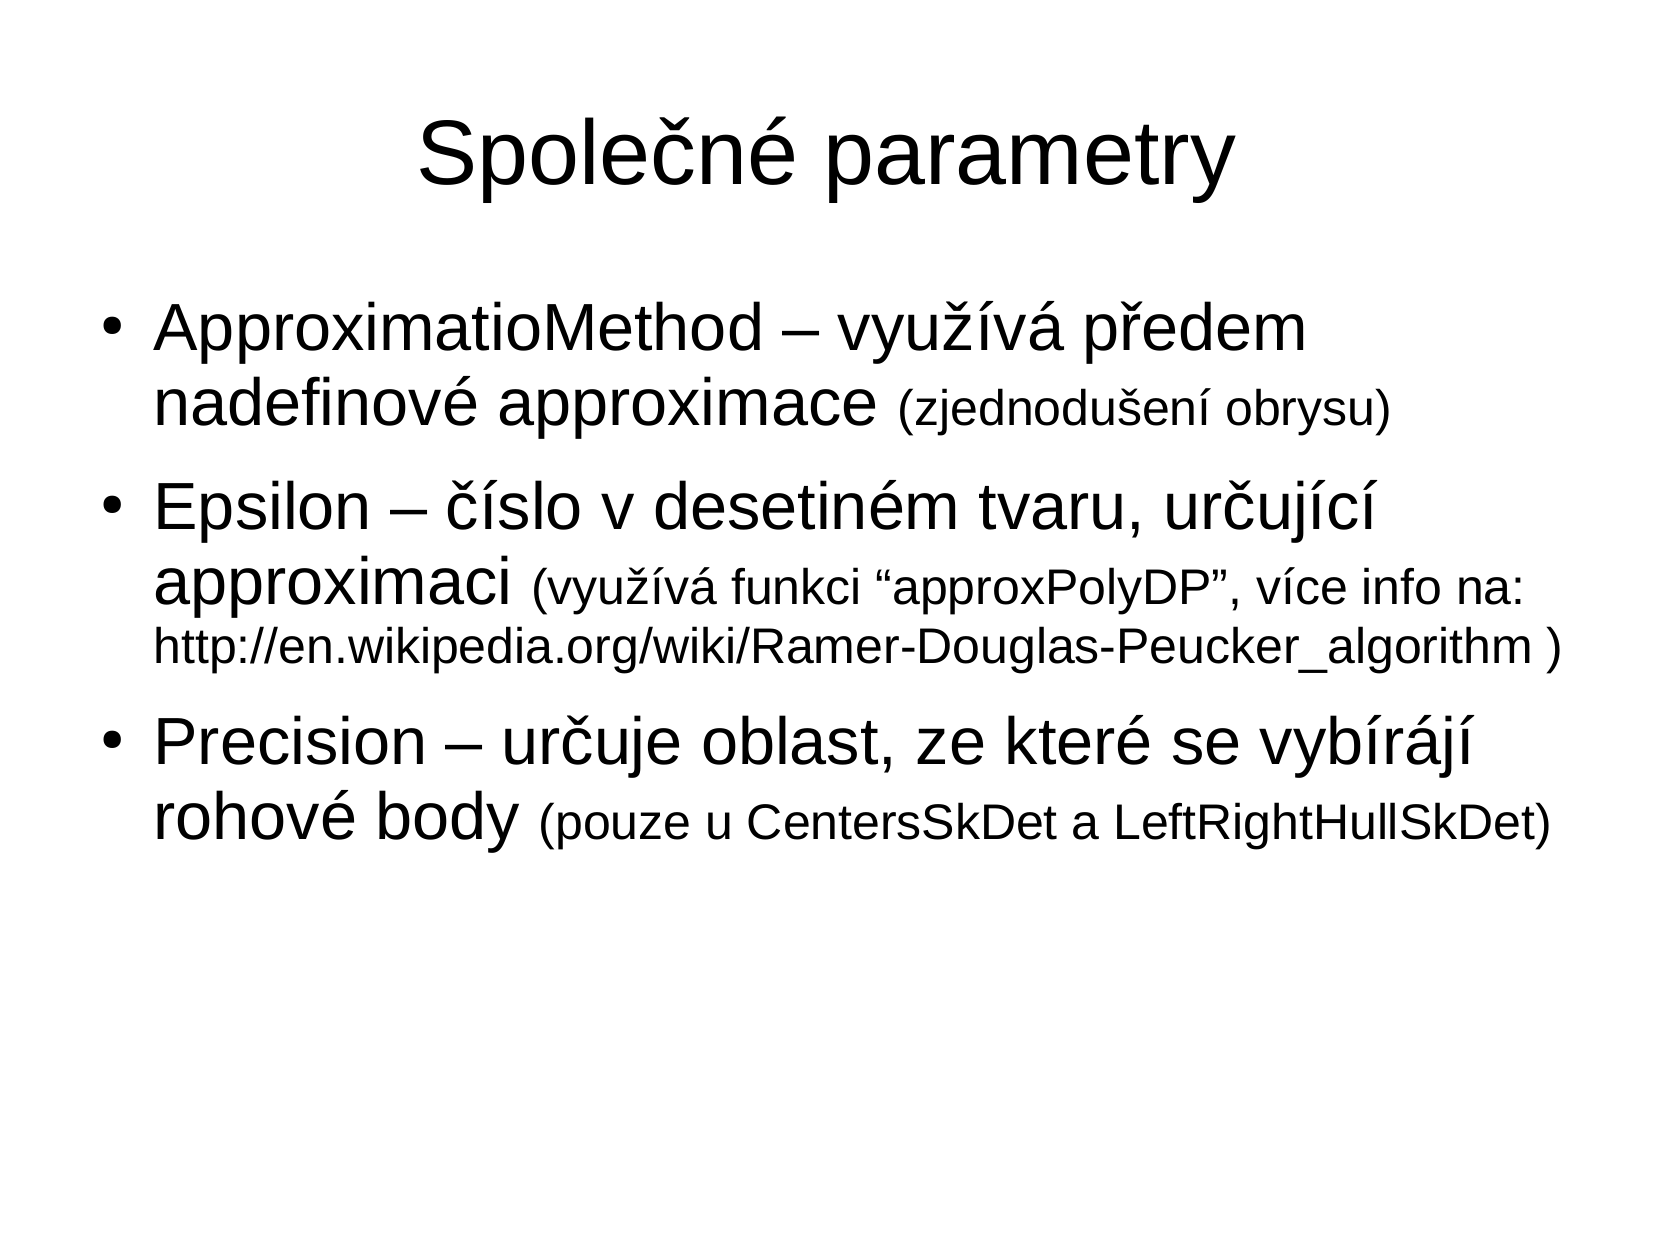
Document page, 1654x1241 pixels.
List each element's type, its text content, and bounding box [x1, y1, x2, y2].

title Společné parametry [82, 49, 1571, 257]
list ApproximatioMethod – využívá předem nadefinové approximace (zjednodušení obrysu) Epsilon – číslo v desetiném tvaru, určující approximaci (využívá funkci “approxPolyDP”, více info na: http://en.wikipedia.org/wiki/Ramer-Douglas-Peucker_algorithm ) Precision – určuje oblast, ze které se vybírájí rohové body (pouze u CentersSkDet a LeftRightHullSkDet) [82, 290, 1571, 1109]
